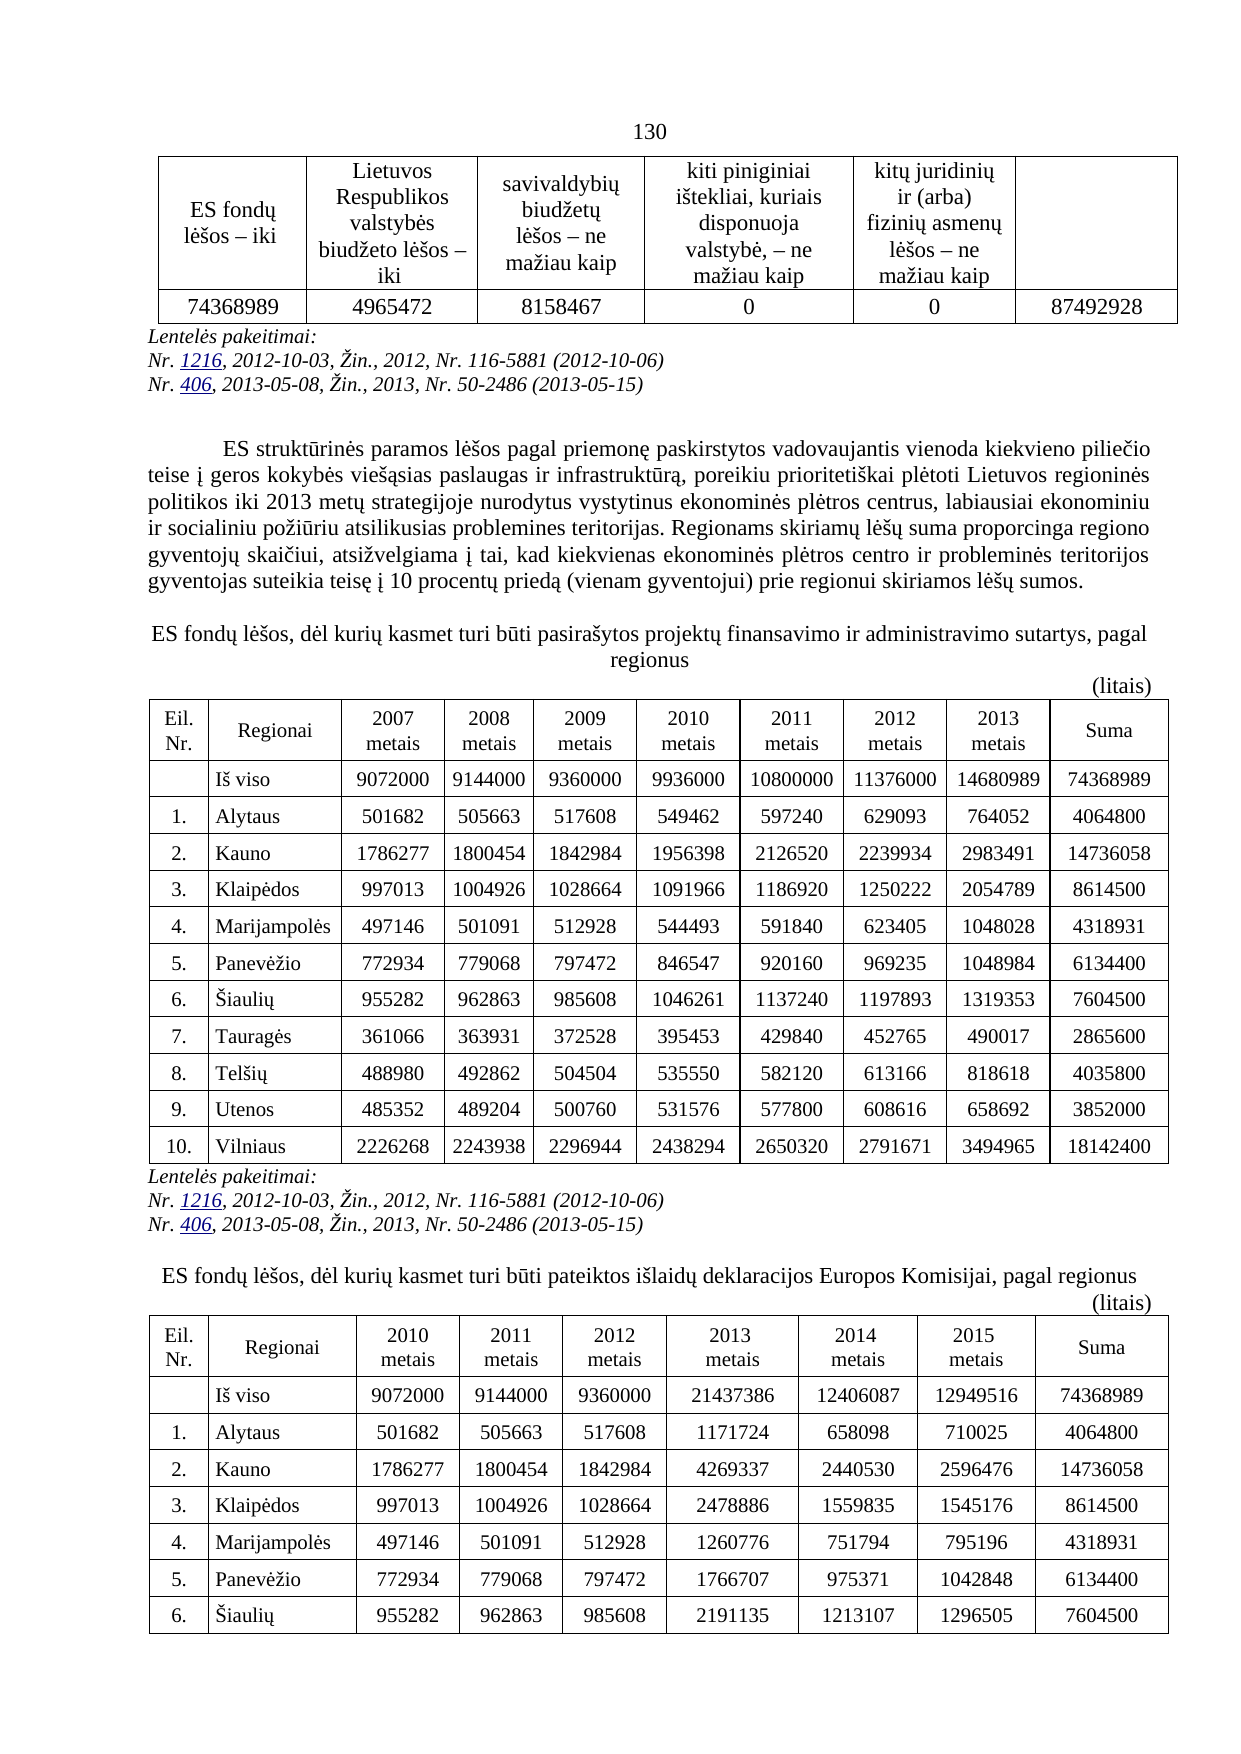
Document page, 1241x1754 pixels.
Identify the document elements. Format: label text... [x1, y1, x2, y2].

table_cell Utenos [209, 1091, 341, 1126]
table_cell 997013 [342, 871, 444, 906]
table_cell 4318931 [1036, 1524, 1168, 1559]
table_cell 1842984 [534, 834, 636, 869]
table_cell 1046261 [637, 981, 739, 1016]
table_cell 1956398 [637, 834, 739, 869]
table_cell 7. [150, 1017, 208, 1053]
table_cell 779068 [445, 944, 533, 979]
text (litais) [148, 672, 1152, 699]
table_cell 4269337 [667, 1450, 798, 1486]
table_cell 9936000 [637, 761, 739, 796]
table_cell 975371 [799, 1560, 917, 1596]
table_cell 6134400 [1036, 1560, 1168, 1596]
table_header 2010 metais [637, 700, 739, 759]
table_cell 3. [150, 871, 208, 906]
text Lentelės pakeitimai: [148, 1164, 1152, 1188]
table_cell 1842984 [563, 1450, 666, 1486]
table_cell 1800454 [460, 1450, 562, 1486]
table_cell 772934 [342, 944, 444, 979]
table_cell 9360000 [563, 1377, 666, 1412]
table_cell 3. [150, 1487, 208, 1522]
table_cell 1004926 [445, 871, 533, 906]
table_cell 9144000 [445, 761, 533, 796]
table_cell 2226268 [342, 1127, 444, 1163]
table_cell 2239934 [844, 834, 946, 869]
table_cell 1800454 [445, 834, 533, 869]
table_cell [150, 1377, 208, 1412]
text Lentelės pakeitimai: [148, 324, 1152, 348]
table_cell 2983491 [947, 834, 1049, 869]
table_cell 1171724 [667, 1414, 798, 1449]
table_cell 818618 [947, 1054, 1049, 1089]
table_header 2009 metais [534, 700, 636, 759]
table_cell 363931 [445, 1017, 533, 1053]
text ES fondų lėšos, dėl kurių kasmet turi būti pasirašytos projektų finansavimo ir administravimo sutartys, pagal regionus [148, 620, 1152, 672]
table_cell 2791671 [844, 1127, 946, 1163]
table_cell 0 [854, 290, 1015, 323]
text ES struktūrinės paramos lėšos pagal priemonę paskirstytos vadovaujantis vienoda kiekvieno piliečio teise į geros kokybės viešąsias paslaugas ir infrastruktūrą, poreikiu prioritetiškai plėtoti Lietuvos regioninės politikos iki 2013 metų strategijoje nurodytus vystytinus ekonominės plėtros centrus, labiausiai ekonominiu ir socialiniu požiūriu atsilikusias problemines teritorijas. Regionams skiriamų lėšų suma proporcinga regiono gyventojų skaičiui, atsižvelgiama į tai, kad kiekvienas ekonominės plėtros centro ir probleminės teritorijos gyventojas suteikia teisę į 10 procentų priedą (vienam gyventojui) prie regionui skiriamos lėšų sumos. [148, 435, 1152, 593]
table_cell 1137240 [741, 981, 843, 1016]
table_cell 1766707 [667, 1560, 798, 1596]
table_header Eil. Nr. [150, 700, 208, 759]
table_cell 361066 [342, 1017, 444, 1053]
table_cell 8614500 [1036, 1487, 1168, 1522]
table_cell Vilniaus [209, 1127, 341, 1163]
table_header Regionai [209, 1316, 356, 1376]
table_cell 74368989 [1036, 1377, 1168, 1412]
table_cell 9144000 [460, 1377, 562, 1412]
table_cell 4318931 [1051, 907, 1168, 943]
table_cell 2. [150, 1450, 208, 1486]
table_cell Tauragės [209, 1017, 341, 1053]
table_cell 1028664 [563, 1487, 666, 1522]
table_header 2015 metais [918, 1316, 1035, 1376]
table_cell 489204 [445, 1091, 533, 1126]
table_cell 764052 [947, 797, 1049, 833]
table_cell 512928 [563, 1524, 666, 1559]
table_cell Marijampolės [209, 1524, 356, 1559]
table_cell 14736058 [1051, 834, 1168, 869]
table_cell 9. [150, 1091, 208, 1126]
table_cell 1250222 [844, 871, 946, 906]
table_cell 591840 [741, 907, 843, 943]
table_cell 710025 [918, 1414, 1035, 1449]
table_cell 8158467 [478, 290, 644, 323]
text ES fondų lėšos, dėl kurių kasmet turi būti pateiktos išlaidų deklaracijos Europos Komisijai, pagal regionus [148, 1262, 1152, 1289]
table_cell 2. [150, 834, 208, 869]
table_cell 5. [150, 944, 208, 979]
table_cell Šiaulių [209, 1597, 356, 1632]
table_cell 504504 [534, 1054, 636, 1089]
table_cell 9072000 [357, 1377, 459, 1412]
table_cell 846547 [637, 944, 739, 979]
table_cell 2054789 [947, 871, 1049, 906]
table_cell 1545176 [918, 1487, 1035, 1522]
table_cell Kauno [209, 834, 341, 869]
table_cell ES fondų lėšos – iki [159, 157, 306, 288]
table_cell 497146 [342, 907, 444, 943]
table_cell kiti piniginiai ištekliai, kuriais disponuoja valstybė, – ne mažiau kaip [645, 157, 853, 288]
table_cell 4. [150, 1524, 208, 1559]
table_header 2011 metais [741, 700, 843, 759]
text Nr. 406, 2013-05-08, Žin., 2013, Nr. 50-2486 (2013-05-15) [148, 372, 1152, 396]
table_cell 629093 [844, 797, 946, 833]
table_cell 1. [150, 797, 208, 833]
table_cell 658098 [799, 1414, 917, 1449]
table_cell 2296944 [534, 1127, 636, 1163]
table_cell 6134400 [1051, 944, 1168, 979]
table_cell 21437386 [667, 1377, 798, 1412]
table_cell 4035800 [1051, 1054, 1168, 1089]
table_cell 2243938 [445, 1127, 533, 1163]
table_cell savivaldybių biudžetų lėšos – ne mažiau kaip [478, 157, 644, 288]
table_cell 962863 [460, 1597, 562, 1632]
table_cell 1260776 [667, 1524, 798, 1559]
table_cell Marijampolės [209, 907, 341, 943]
table_cell 9072000 [342, 761, 444, 796]
table_cell 962863 [445, 981, 533, 1016]
table_cell 795196 [918, 1524, 1035, 1559]
table_cell 4965472 [307, 290, 477, 323]
table_cell 501091 [445, 907, 533, 943]
table_cell Lietuvos Respublikos valstybės biudžeto lėšos – iki [307, 157, 477, 288]
table_cell 1048984 [947, 944, 1049, 979]
table_cell 1186920 [741, 871, 843, 906]
table_cell Kauno [209, 1450, 356, 1486]
table_cell 1004926 [460, 1487, 562, 1522]
table_cell 2438294 [637, 1127, 739, 1163]
table_cell [150, 761, 208, 796]
table_cell 969235 [844, 944, 946, 979]
table_cell 4064800 [1051, 797, 1168, 833]
table_cell 597240 [741, 797, 843, 833]
table_header Eil. Nr. [150, 1316, 208, 1376]
table_cell 492862 [445, 1054, 533, 1089]
table_cell 3852000 [1051, 1091, 1168, 1126]
table_header 2008 metais [445, 700, 533, 759]
table_cell 1028664 [534, 871, 636, 906]
table_cell 2440530 [799, 1450, 917, 1486]
table_cell 1048028 [947, 907, 1049, 943]
table_cell 797472 [534, 944, 636, 979]
table_cell 7604500 [1036, 1597, 1168, 1632]
table_cell 7604500 [1051, 981, 1168, 1016]
table_cell Šiaulių [209, 981, 341, 1016]
table_cell 751794 [799, 1524, 917, 1559]
table_cell 6. [150, 981, 208, 1016]
table_cell kitų juridinių ir (arba) fizinių asmenų lėšos – ne mažiau kaip [854, 157, 1015, 288]
table_header 2013 metais [667, 1316, 798, 1376]
table_cell 531576 [637, 1091, 739, 1126]
table_cell 12949516 [918, 1377, 1035, 1412]
table_cell 505663 [460, 1414, 562, 1449]
table_cell 1786277 [342, 834, 444, 869]
table_cell 613166 [844, 1054, 946, 1089]
table_cell 1319353 [947, 981, 1049, 1016]
table_cell 535550 [637, 1054, 739, 1089]
table_header 2007 metais [342, 700, 444, 759]
table_cell 658692 [947, 1091, 1049, 1126]
table_cell 582120 [741, 1054, 843, 1089]
table_cell 577800 [741, 1091, 843, 1126]
table_header Suma [1051, 700, 1168, 759]
table_cell 623405 [844, 907, 946, 943]
table_cell 997013 [357, 1487, 459, 1522]
text Nr. 406, 2013-05-08, Žin., 2013, Nr. 50-2486 (2013-05-15) [148, 1212, 1152, 1236]
table_cell 517608 [563, 1414, 666, 1449]
table_cell Panevėžio [209, 1560, 356, 1596]
table_cell 395453 [637, 1017, 739, 1053]
table_cell 517608 [534, 797, 636, 833]
table_cell 11376000 [844, 761, 946, 796]
table_cell 3494965 [947, 1127, 1049, 1163]
table_cell 955282 [357, 1597, 459, 1632]
table_cell 429840 [741, 1017, 843, 1053]
table_header 2011 metais [460, 1316, 562, 1376]
table_cell 18142400 [1051, 1127, 1168, 1163]
table_cell Iš viso [209, 761, 341, 796]
table_header 2012 metais [563, 1316, 666, 1376]
table_cell 1197893 [844, 981, 946, 1016]
table_cell 1296505 [918, 1597, 1035, 1632]
table_cell 501682 [342, 797, 444, 833]
table_cell 10. [150, 1127, 208, 1163]
table_cell 1559835 [799, 1487, 917, 1522]
table_cell 544493 [637, 907, 739, 943]
table_cell 1213107 [799, 1597, 917, 1632]
table_cell 6. [150, 1597, 208, 1632]
table_cell 2650320 [741, 1127, 843, 1163]
table_cell 8614500 [1051, 871, 1168, 906]
table_cell 779068 [460, 1560, 562, 1596]
table_header [1016, 157, 1177, 288]
table_cell 985608 [534, 981, 636, 1016]
text Nr. 1216, 2012-10-03, Žin., 2012, Nr. 116-5881 (2012-10-06) [148, 1188, 1152, 1212]
table_cell 87492928 [1016, 290, 1177, 323]
table_cell 1091966 [637, 871, 739, 906]
table_cell 74368989 [159, 290, 306, 323]
table_cell 1786277 [357, 1450, 459, 1486]
table_cell 772934 [357, 1560, 459, 1596]
table_cell Telšių [209, 1054, 341, 1089]
table_header Regionai [209, 700, 341, 759]
table_cell 9360000 [534, 761, 636, 796]
table_cell 549462 [637, 797, 739, 833]
table_cell 2191135 [667, 1597, 798, 1632]
table_cell 920160 [741, 944, 843, 979]
table_cell 14736058 [1036, 1450, 1168, 1486]
table_cell 501682 [357, 1414, 459, 1449]
table_cell 2865600 [1051, 1017, 1168, 1053]
table_header 2013 metais [947, 700, 1049, 759]
table_header 2014 metais [799, 1316, 917, 1376]
table_cell 500760 [534, 1091, 636, 1126]
table_header 2010 metais [357, 1316, 459, 1376]
table_cell 0 [645, 290, 853, 323]
table_cell 74368989 [1051, 761, 1168, 796]
table_cell 608616 [844, 1091, 946, 1126]
table_cell 10800000 [741, 761, 843, 796]
table_cell 2478886 [667, 1487, 798, 1522]
text Nr. 1216, 2012-10-03, Žin., 2012, Nr. 116-5881 (2012-10-06) [148, 348, 1152, 372]
table_cell 12406087 [799, 1377, 917, 1412]
table_cell Panevėžio [209, 944, 341, 979]
table_cell 512928 [534, 907, 636, 943]
table_cell 1. [150, 1414, 208, 1449]
table_cell 2126520 [741, 834, 843, 869]
table_cell 4064800 [1036, 1414, 1168, 1449]
table_cell 14680989 [947, 761, 1049, 796]
table_cell 985608 [563, 1597, 666, 1632]
table_cell 5. [150, 1560, 208, 1596]
table_cell 797472 [563, 1560, 666, 1596]
table_cell 497146 [357, 1524, 459, 1559]
table_cell 505663 [445, 797, 533, 833]
table_cell Alytaus [209, 797, 341, 833]
table_cell 452765 [844, 1017, 946, 1053]
table_cell 4. [150, 907, 208, 943]
table_cell 501091 [460, 1524, 562, 1559]
table_cell Klaipėdos [209, 1487, 356, 1522]
table_cell 372528 [534, 1017, 636, 1053]
table_cell Alytaus [209, 1414, 356, 1449]
table_cell 485352 [342, 1091, 444, 1126]
table_cell Klaipėdos [209, 871, 341, 906]
table_cell 488980 [342, 1054, 444, 1089]
table_cell 955282 [342, 981, 444, 1016]
text (litais) [148, 1289, 1152, 1315]
table_cell 8. [150, 1054, 208, 1089]
table_header Suma [1036, 1316, 1168, 1376]
table_cell 1042848 [918, 1560, 1035, 1596]
table_cell 490017 [947, 1017, 1049, 1053]
table_header 2012 metais [844, 700, 946, 759]
table_cell 2596476 [918, 1450, 1035, 1486]
table_cell Iš viso [209, 1377, 356, 1412]
